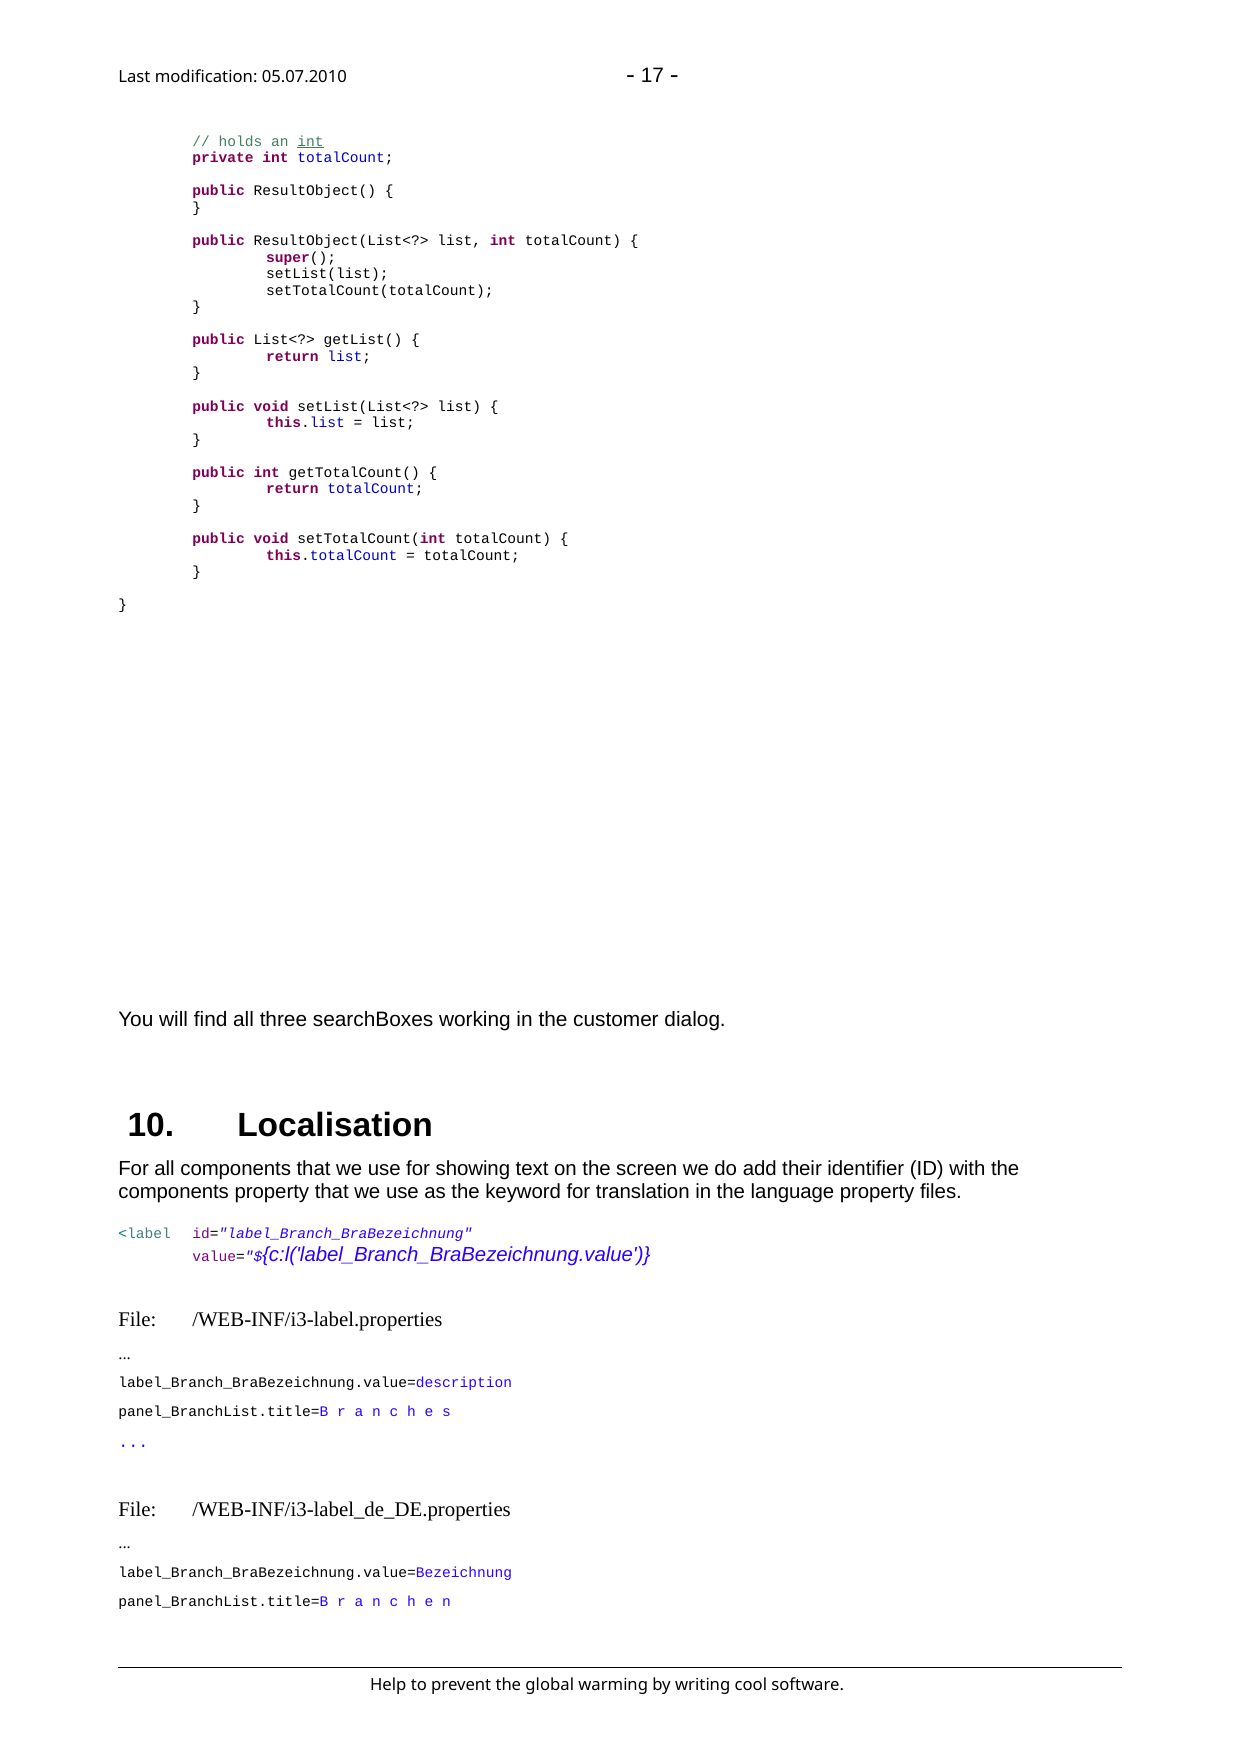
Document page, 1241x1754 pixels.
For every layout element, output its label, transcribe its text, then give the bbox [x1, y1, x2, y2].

text label_Branch_BraBezeichnung.value=Bezeichnung [118, 1565, 1122, 1582]
text super(); [118, 250, 1122, 266]
text private int totalCount; [118, 150, 1122, 167]
text public int getTotalCount() { [118, 465, 1122, 482]
text File: /WEB-INF/i3-label_de_DE.properties [118, 1497, 1122, 1521]
subtitle Localisation [118, 1105, 1122, 1144]
text this.list = list; [118, 415, 1122, 432]
text value="${c:l('label_Branch_BraBezeichnung.value')} [118, 1243, 1122, 1266]
text } [118, 598, 1122, 614]
text } [118, 564, 1122, 581]
text public void setList(List<?> list) { [118, 399, 1122, 415]
text ... [118, 1434, 1122, 1453]
text You will find all three searchBoxes working in the customer dialog. [118, 1007, 1122, 1031]
text } [118, 299, 1122, 316]
text this.totalCount = totalCount; [118, 548, 1122, 564]
text } [118, 200, 1122, 217]
text public List<?> getList() { [118, 333, 1122, 349]
text panel_BranchList.title=B r a n c h e n [118, 1594, 1122, 1611]
text public ResultObject() { [118, 183, 1122, 200]
text <label id="label_Branch_BraBezeichnung" [118, 1226, 1122, 1243]
text // holds an int [118, 134, 1122, 150]
text public ResultObject(List<?> list, int totalCount) { [118, 233, 1122, 250]
text } [118, 366, 1122, 382]
text setTotalCount(totalCount); [118, 283, 1122, 299]
text } [118, 498, 1122, 515]
text ... [118, 1344, 1122, 1363]
text ... [118, 1533, 1122, 1552]
text return list; [118, 349, 1122, 366]
text return totalCount; [118, 482, 1122, 498]
text label_Branch_BraBezeichnung.value=description [118, 1376, 1122, 1392]
text public void setTotalCount(int totalCount) { [118, 531, 1122, 548]
text } [118, 432, 1122, 448]
text For all components that we use for showing text on the screen we do add their identifier (ID) with the components property that we use as the keyword for translation in the language property files. [118, 1156, 1122, 1203]
text setList(list); [118, 266, 1122, 283]
text panel_BranchList.title=B r a n c h e s [118, 1405, 1122, 1421]
text File: /WEB-INF/i3-label.properties [118, 1307, 1122, 1331]
